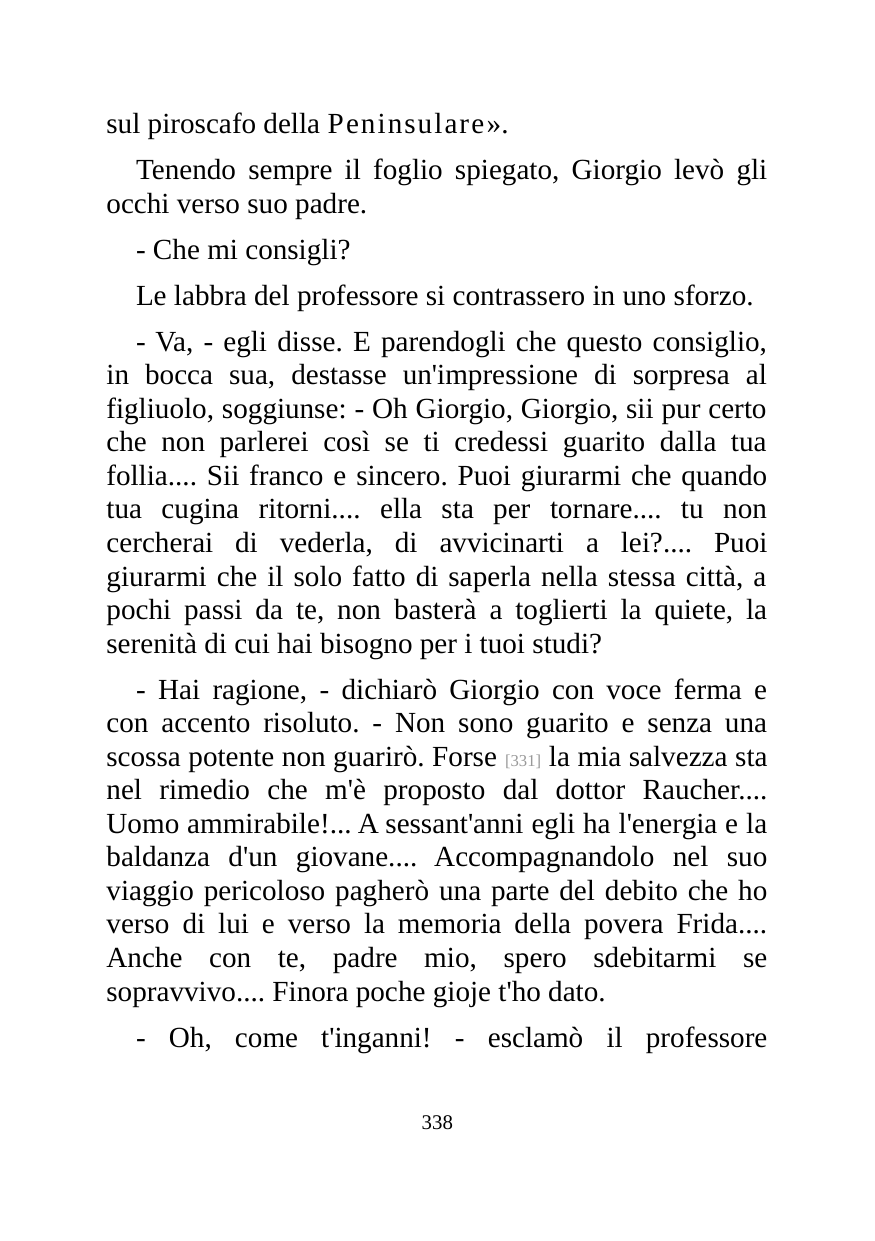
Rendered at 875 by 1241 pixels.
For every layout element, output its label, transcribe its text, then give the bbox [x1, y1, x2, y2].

text - Che mi consigli? [106, 232, 768, 265]
text Le labbra del professore si contrassero in uno sforzo. [106, 278, 768, 311]
text - Hai ragione, - dichiarò Giorgio con voce ferma e con accento risoluto. - Non sono guarito e senza una scossa potente non guarirò. Forse [331] la mia salvezza sta nel rimedio che m'è proposto dal dottor Raucher.... Uomo ammirabile!... A sessant'anni egli ha l'energia e la baldanza d'un giovane.... Accompagnandolo nel suo viaggio pericoloso pagherò una parte del debito che ho verso di lui e verso la memoria della povera Frida.... Anche con te, padre mio, spero sdebitarmi se sopravvivo.... Finora poche gioje t'ho dato. [106, 672, 768, 1007]
text Tenendo sempre il foglio spiegato, Giorgio levò gli occhi verso suo padre. [106, 152, 768, 219]
text - Va, - egli disse. E parendogli che questo consiglio, in bocca sua, destasse un'impressione di sorpresa al figliuolo, soggiunse: - Oh Giorgio, Giorgio, sii pur certo che non parlerei così se ti credessi guarito dalla tua follia.... Sii franco e sincero. Puoi giurarmi che quando tua cugina ritorni.... ella sta per tornare.... tu non cercherai di vederla, di avvicinarti a lei?.... Puoi giurarmi che il solo fatto di saperla nella stessa città, a pochi passi da te, non basterà a toglierti la quiete, la serenità di cui hai bisogno per i tuoi studi? [106, 324, 768, 659]
text - Oh, come t'inganni! - esclamò il professore [106, 1020, 768, 1053]
text sul piroscafo della Peninsulare». [106, 106, 768, 140]
